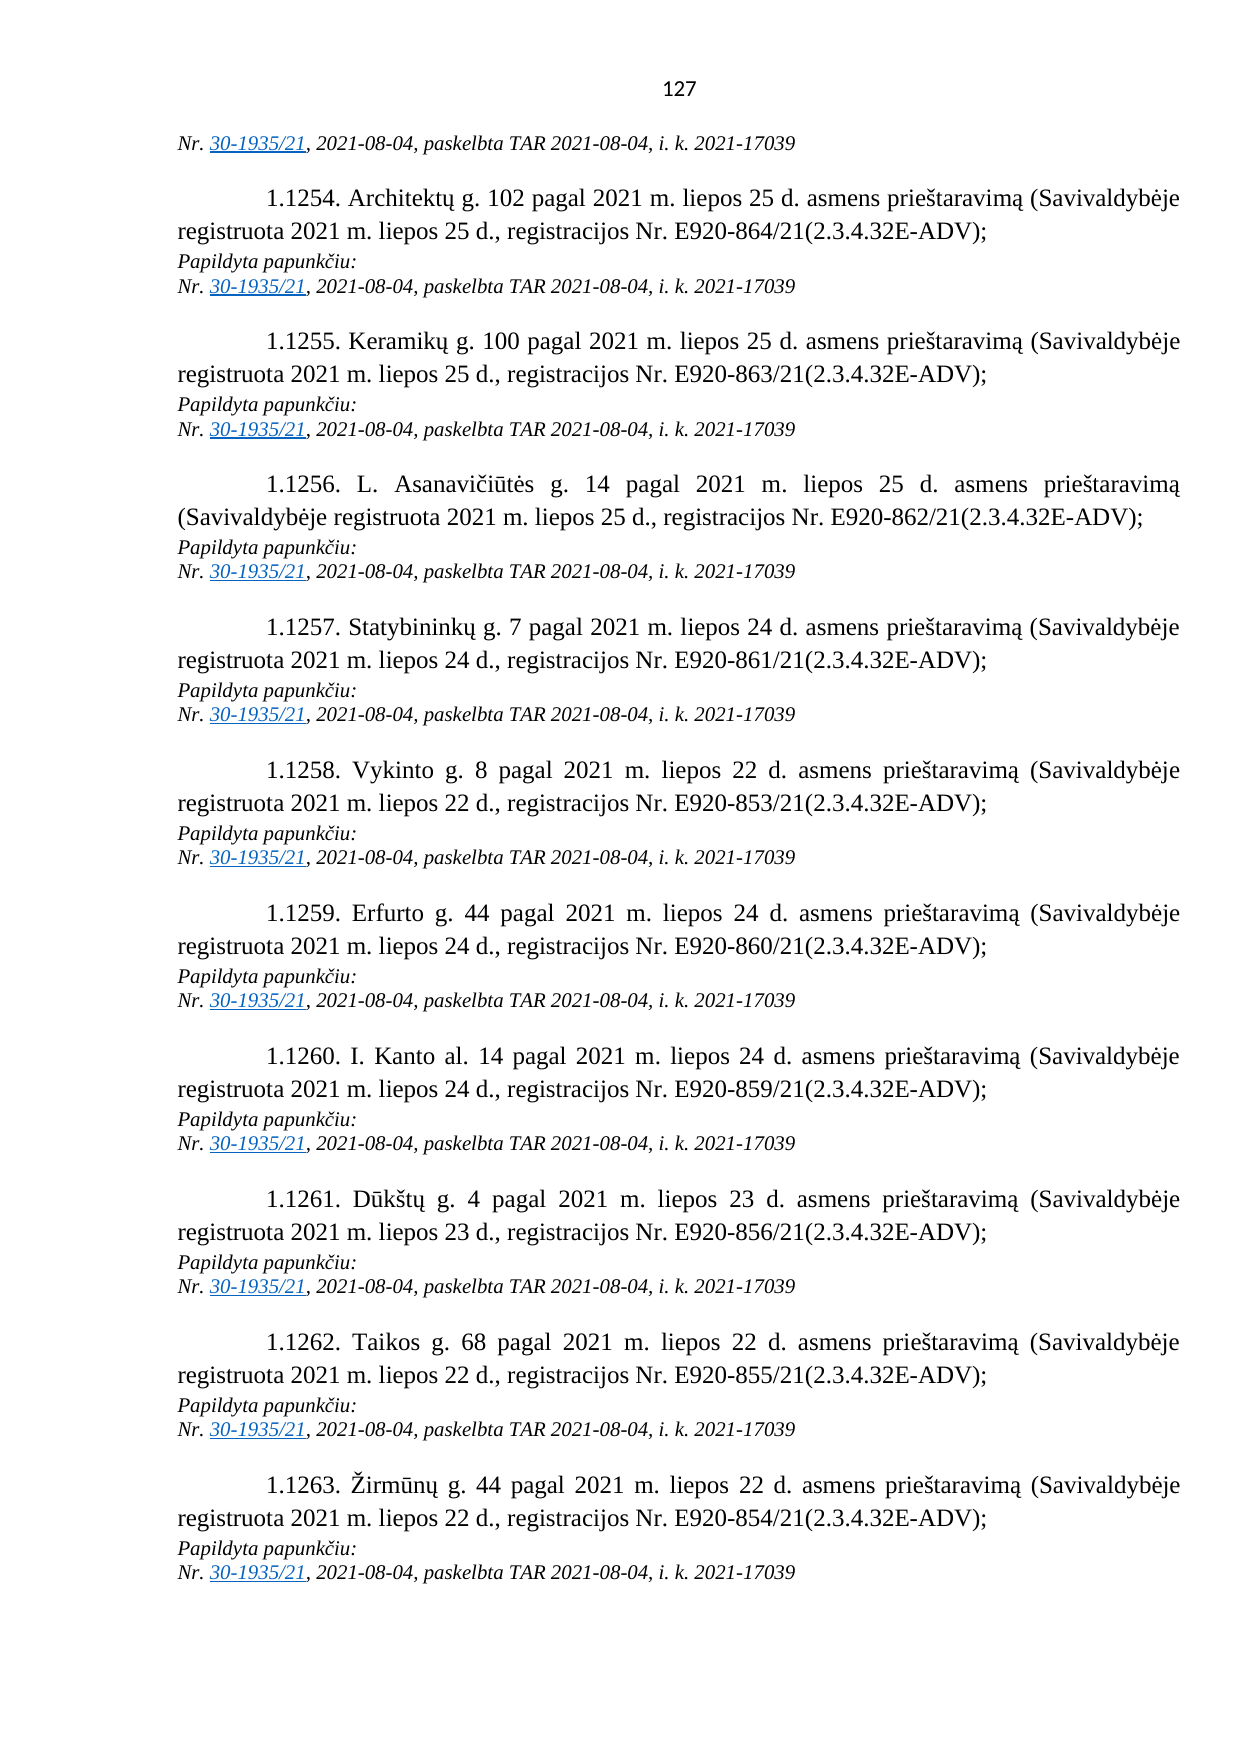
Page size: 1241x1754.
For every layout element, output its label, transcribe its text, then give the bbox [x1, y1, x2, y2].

text Papildyta papunkčiu: [177, 964, 1181, 988]
text 1.1256. L. Asanavičiūtės g. 14 pagal 2021 m. liepos 25 d. asmens prieštaravimą (Savivaldybėje registruota 2021 m. liepos 25 d., registracijos Nr. E920-862/21(2.3.4.32E-ADV); [177, 469, 1181, 531]
text Nr. 30-1935/21, 2021-08-04, paskelbta TAR 2021-08-04, i. k. 2021-17039 [177, 845, 1181, 869]
text Nr. 30-1935/21, 2021-08-04, paskelbta TAR 2021-08-04, i. k. 2021-17039 [177, 559, 1181, 583]
text Papildyta papunkčiu: [177, 535, 1181, 559]
text Nr. 30-1935/21, 2021-08-04, paskelbta TAR 2021-08-04, i. k. 2021-17039 [177, 273, 1181, 298]
text Papildyta papunkčiu: [177, 821, 1181, 845]
text Papildyta papunkčiu: [177, 678, 1181, 702]
text Nr. 30-1935/21, 2021-08-04, paskelbta TAR 2021-08-04, i. k. 2021-17039 [177, 1274, 1181, 1298]
text Nr. 30-1935/21, 2021-08-04, paskelbta TAR 2021-08-04, i. k. 2021-17039 [177, 131, 1181, 155]
text Papildyta papunkčiu: [177, 1250, 1181, 1274]
text Nr. 30-1935/21, 2021-08-04, paskelbta TAR 2021-08-04, i. k. 2021-17039 [177, 1417, 1181, 1441]
text 1.1258. Vykinto g. 8 pagal 2021 m. liepos 22 d. asmens prieštaravimą (Savivaldybėje registruota 2021 m. liepos 22 d., registracijos Nr. E920-853/21(2.3.4.32E-ADV); [177, 755, 1181, 817]
text 1.1263. Žirmūnų g. 44 pagal 2021 m. liepos 22 d. asmens prieštaravimą (Savivaldybėje registruota 2021 m. liepos 22 d., registracijos Nr. E920-854/21(2.3.4.32E-ADV); [177, 1470, 1181, 1531]
text Nr. 30-1935/21, 2021-08-04, paskelbta TAR 2021-08-04, i. k. 2021-17039 [177, 988, 1181, 1012]
text Nr. 30-1935/21, 2021-08-04, paskelbta TAR 2021-08-04, i. k. 2021-17039 [177, 702, 1181, 726]
text 1.1255. Keramikų g. 100 pagal 2021 m. liepos 25 d. asmens prieštaravimą (Savivaldybėje registruota 2021 m. liepos 25 d., registracijos Nr. E920-863/21(2.3.4.32E-ADV); [177, 326, 1181, 388]
text Papildyta papunkčiu: [177, 249, 1181, 273]
text Nr. 30-1935/21, 2021-08-04, paskelbta TAR 2021-08-04, i. k. 2021-17039 [177, 1560, 1181, 1584]
text Papildyta papunkčiu: [177, 1536, 1181, 1560]
text 1.1254. Architektų g. 102 pagal 2021 m. liepos 25 d. asmens prieštaravimą (Savivaldybėje registruota 2021 m. liepos 25 d., registracijos Nr. E920-864/21(2.3.4.32E-ADV); [177, 183, 1181, 245]
text Nr. 30-1935/21, 2021-08-04, paskelbta TAR 2021-08-04, i. k. 2021-17039 [177, 1131, 1181, 1155]
text Papildyta papunkčiu: [177, 392, 1181, 416]
text Papildyta papunkčiu: [177, 1393, 1181, 1417]
text 1.1257. Statybininkų g. 7 pagal 2021 m. liepos 24 d. asmens prieštaravimą (Savivaldybėje registruota 2021 m. liepos 24 d., registracijos Nr. E920-861/21(2.3.4.32E-ADV); [177, 612, 1181, 674]
text Nr. 30-1935/21, 2021-08-04, paskelbta TAR 2021-08-04, i. k. 2021-17039 [177, 416, 1181, 441]
text 1.1261. Dūkštų g. 4 pagal 2021 m. liepos 23 d. asmens prieštaravimą (Savivaldybėje registruota 2021 m. liepos 23 d., registracijos Nr. E920-856/21(2.3.4.32E-ADV); [177, 1184, 1181, 1246]
text 1.1260. I. Kanto al. 14 pagal 2021 m. liepos 24 d. asmens prieštaravimą (Savivaldybėje registruota 2021 m. liepos 24 d., registracijos Nr. E920-859/21(2.3.4.32E-ADV); [177, 1041, 1181, 1103]
text Papildyta papunkčiu: [177, 1107, 1181, 1131]
text 1.1259. Erfurto g. 44 pagal 2021 m. liepos 24 d. asmens prieštaravimą (Savivaldybėje registruota 2021 m. liepos 24 d., registracijos Nr. E920-860/21(2.3.4.32E-ADV); [177, 898, 1181, 960]
text 1.1262. Taikos g. 68 pagal 2021 m. liepos 22 d. asmens prieštaravimą (Savivaldybėje registruota 2021 m. liepos 22 d., registracijos Nr. E920-855/21(2.3.4.32E-ADV); [177, 1327, 1181, 1388]
